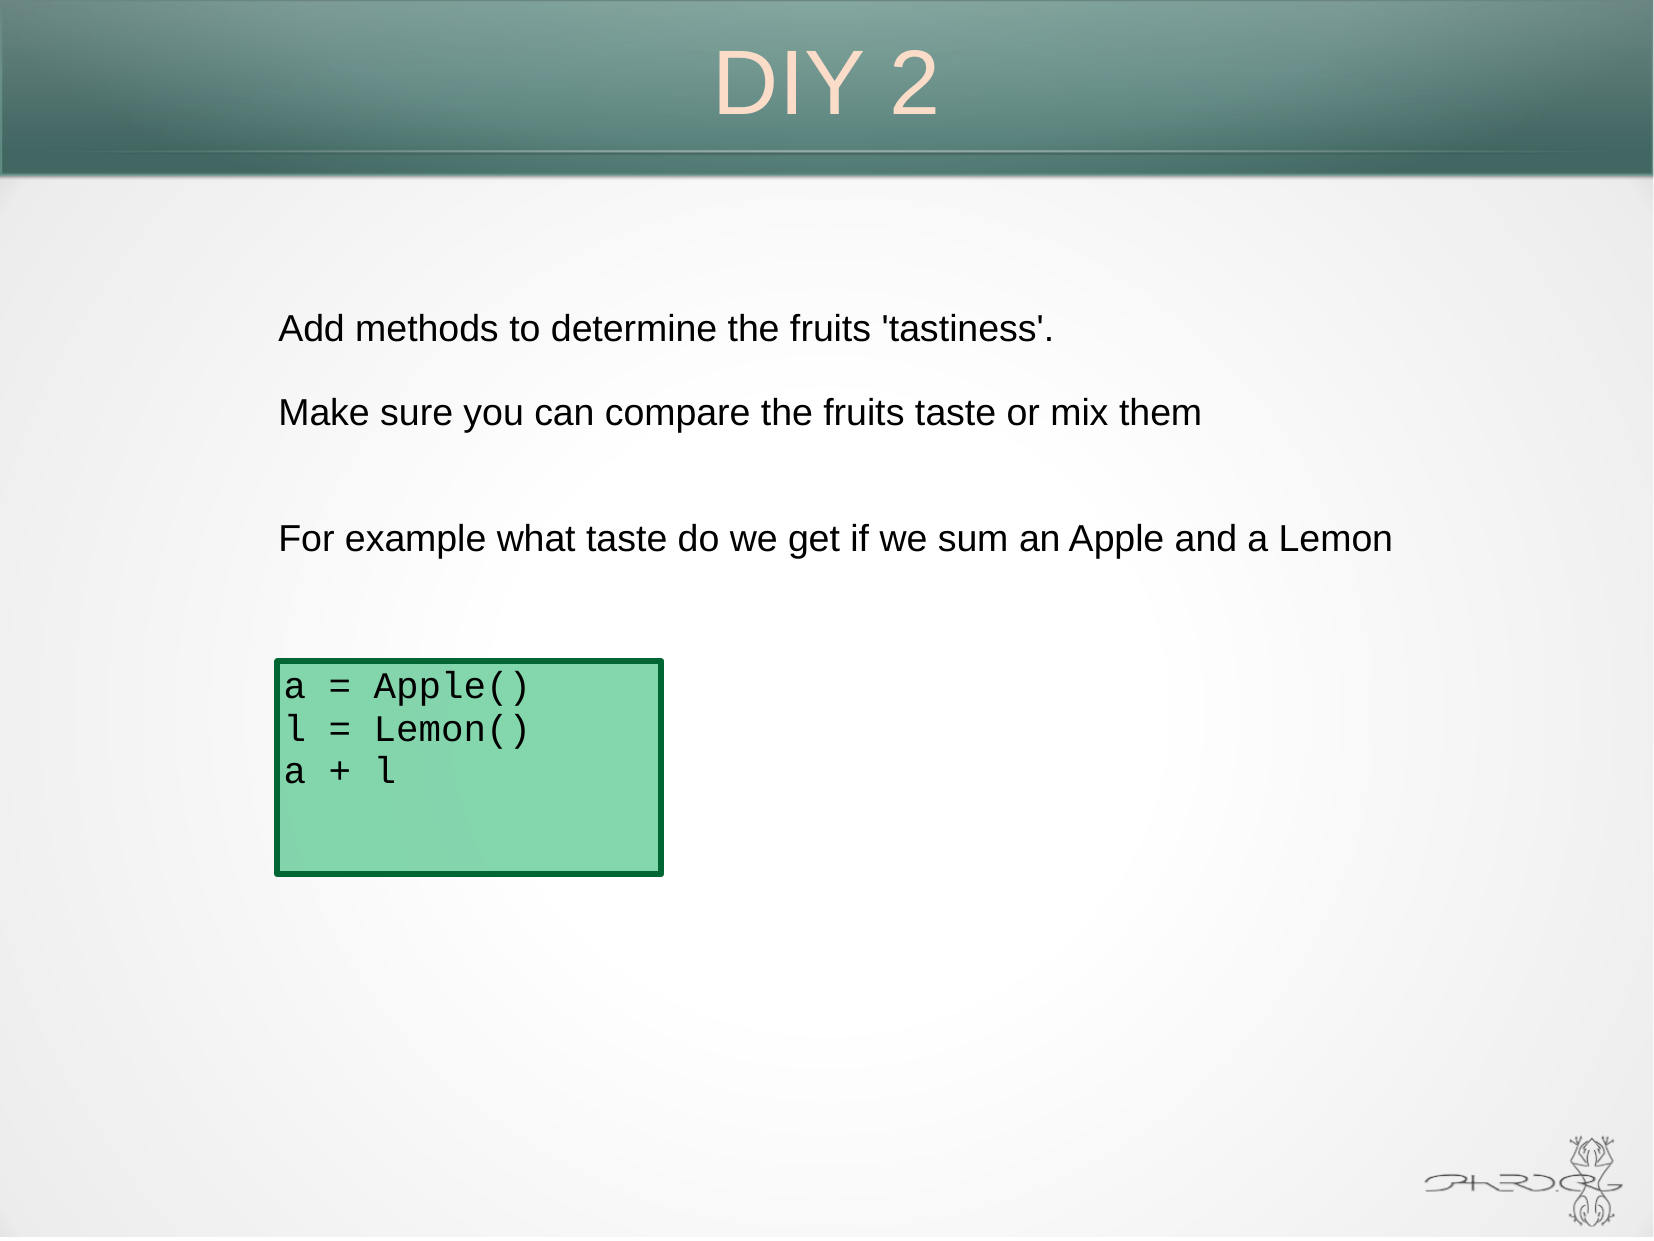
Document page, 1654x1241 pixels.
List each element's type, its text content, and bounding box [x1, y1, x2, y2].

text_box Add methods to determine the fruits 'tastiness'. Make sure you can compare the fruits taste or mix them For example what taste do we get if we sum an Apple and a Lemon [278, 307, 1394, 644]
text_box a = Apple() l = Lemon() a + l [277, 661, 662, 875]
picture [0, 0, 1654, 1237]
title DIY 2 [82, 11, 1571, 154]
